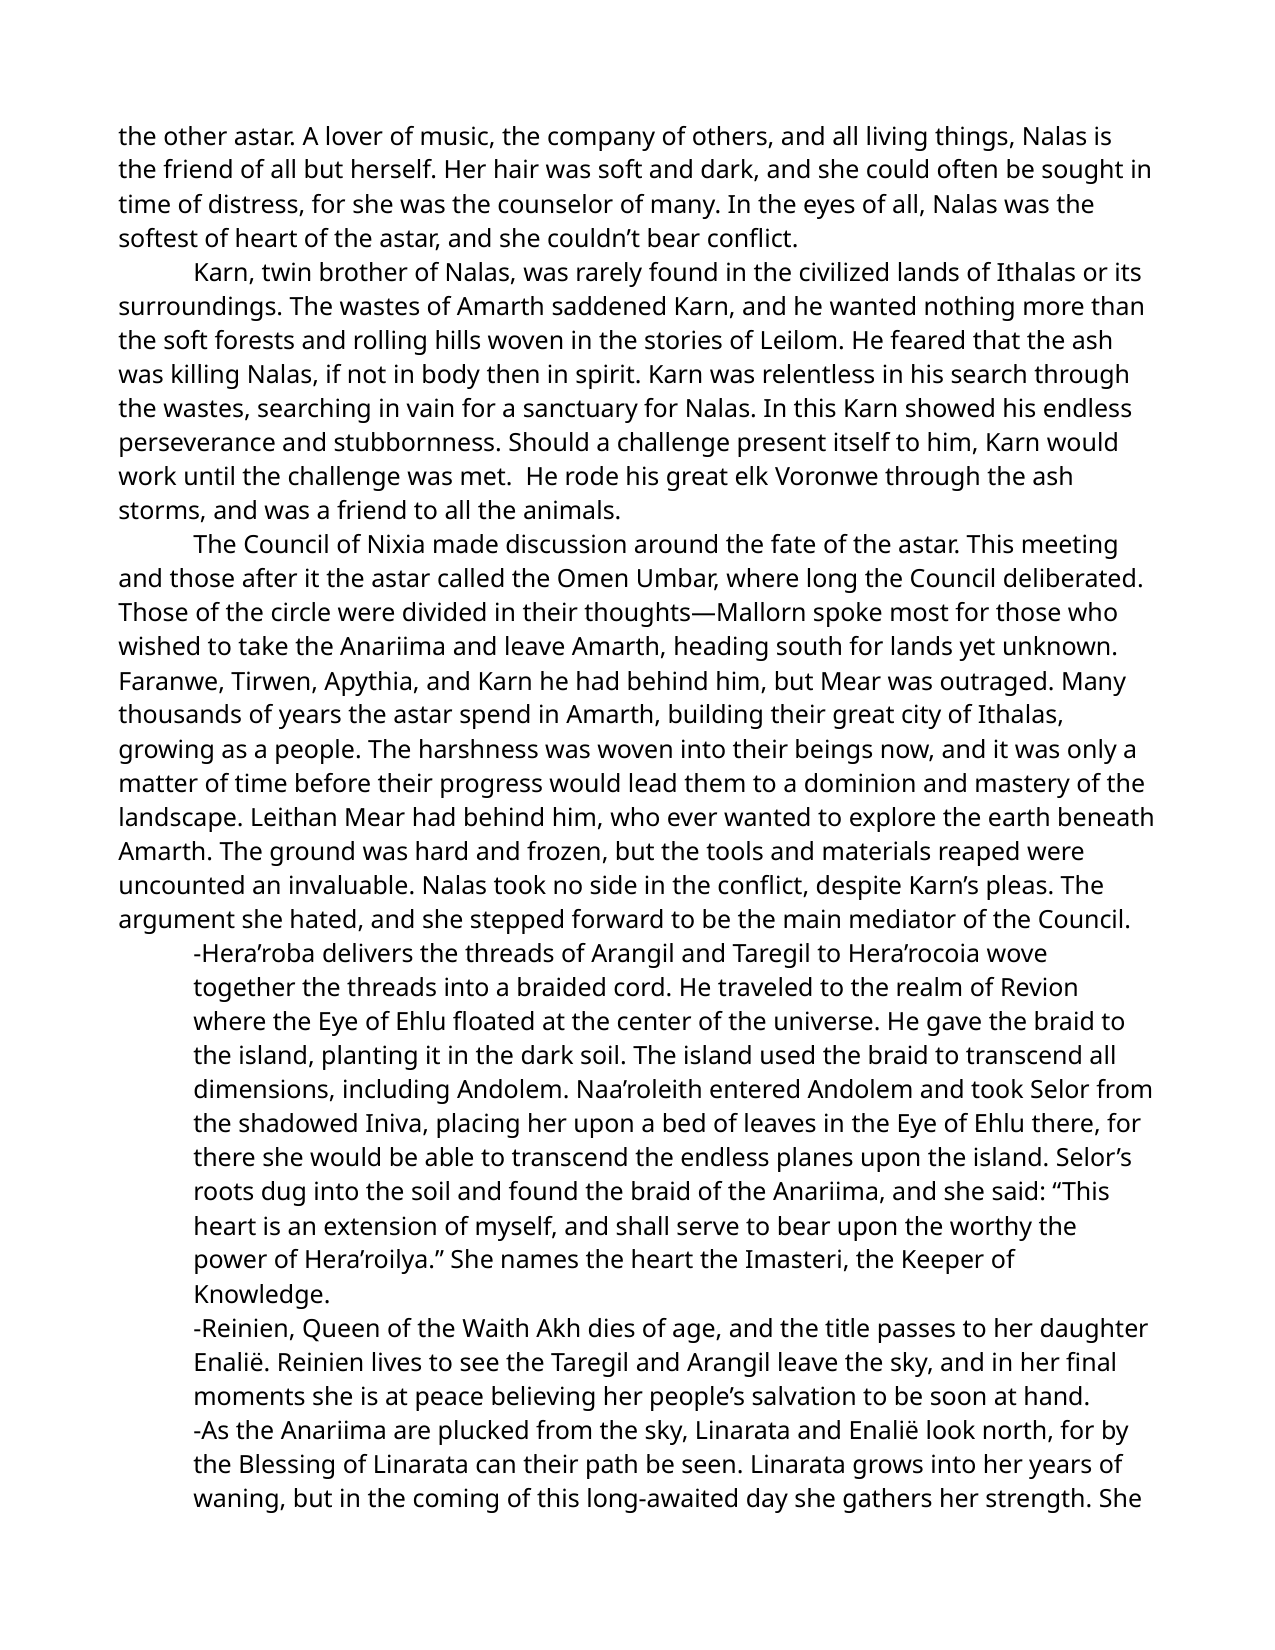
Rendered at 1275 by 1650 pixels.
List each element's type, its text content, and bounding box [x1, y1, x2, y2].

text -As the Anariima are plucked from the sky, Linarata and Enalië look north, for by the Blessing of Linarata can their path be seen. Linarata grows into her years of waning, but in the coming of this long-awaited day she gathers her strength. She [193, 1412, 1157, 1515]
text the other astar. A lover of music, the company of others, and all living things, Nalas is the friend of all but herself. Her hair was soft and dark, and she could often be sought in time of distress, for she was the counselor of many. In the eyes of all, Nalas was the softest of heart of the astar, and she couldn’t bear conflict. [118, 118, 1157, 254]
text The Council of Nixia made discussion around the fate of the astar. This meeting and those after it the astar called the Omen Umbar, where long the Council deliberated. Those of the circle were divided in their thoughts—Mallorn spoke most for those who wished to take the Anariima and leave Amarth, heading south for lands yet unknown. Faranwe, Tirwen, Apythia, and Karn he had behind him, but Mear was outraged. Many thousands of years the astar spend in Amarth, building their great city of Ithalas, growing as a people. The harshness was woven into their beings now, and it was only a matter of time before their progress would lead them to a dominion and mastery of the landscape. Leithan Mear had behind him, who ever wanted to explore the earth beneath Amarth. The ground was hard and frozen, but the tools and materials reaped were uncounted an invaluable. Nalas took no side in the conflict, despite Karn’s pleas. The argument she hated, and she stepped forward to be the main mediator of the Council. [118, 527, 1157, 936]
text -Reinien, Queen of the Waith Akh dies of age, and the title passes to her daughter Enalië. Reinien lives to see the Taregil and Arangil leave the sky, and in her final moments she is at peace believing her people’s salvation to be soon at hand. [193, 1310, 1157, 1412]
text -Hera’roba delivers the threads of Arangil and Taregil to Hera’rocoia wove together the threads into a braided cord. He traveled to the realm of Revion where the Eye of Ehlu floated at the center of the universe. He gave the braid to the island, planting it in the dark soil. The island used the braid to transcend all dimensions, including Andolem. Naa’roleith entered Andolem and took Selor from the shadowed Iniva, placing her upon a bed of leaves in the Eye of Ehlu there, for there she would be able to transcend the endless planes upon the island. Selor’s roots dug into the soil and found the braid of the Anariima, and she said: “This heart is an extension of myself, and shall serve to bear upon the worthy the power of Hera’roilya.” She names the heart the Imasteri, the Keeper of Knowledge. [193, 936, 1157, 1310]
text Karn, twin brother of Nalas, was rarely found in the civilized lands of Ithalas or its surroundings. The wastes of Amarth saddened Karn, and he wanted nothing more than the soft forests and rolling hills woven in the stories of Leilom. He feared that the ash was killing Nalas, if not in body then in spirit. Karn was relentless in his search through the wastes, searching in vain for a sanctuary for Nalas. In this Karn showed his endless perseverance and stubbornness. Should a challenge present itself to him, Karn would work until the challenge was met. He rode his great elk Voronwe through the ash storms, and was a friend to all the animals. [118, 254, 1157, 527]
